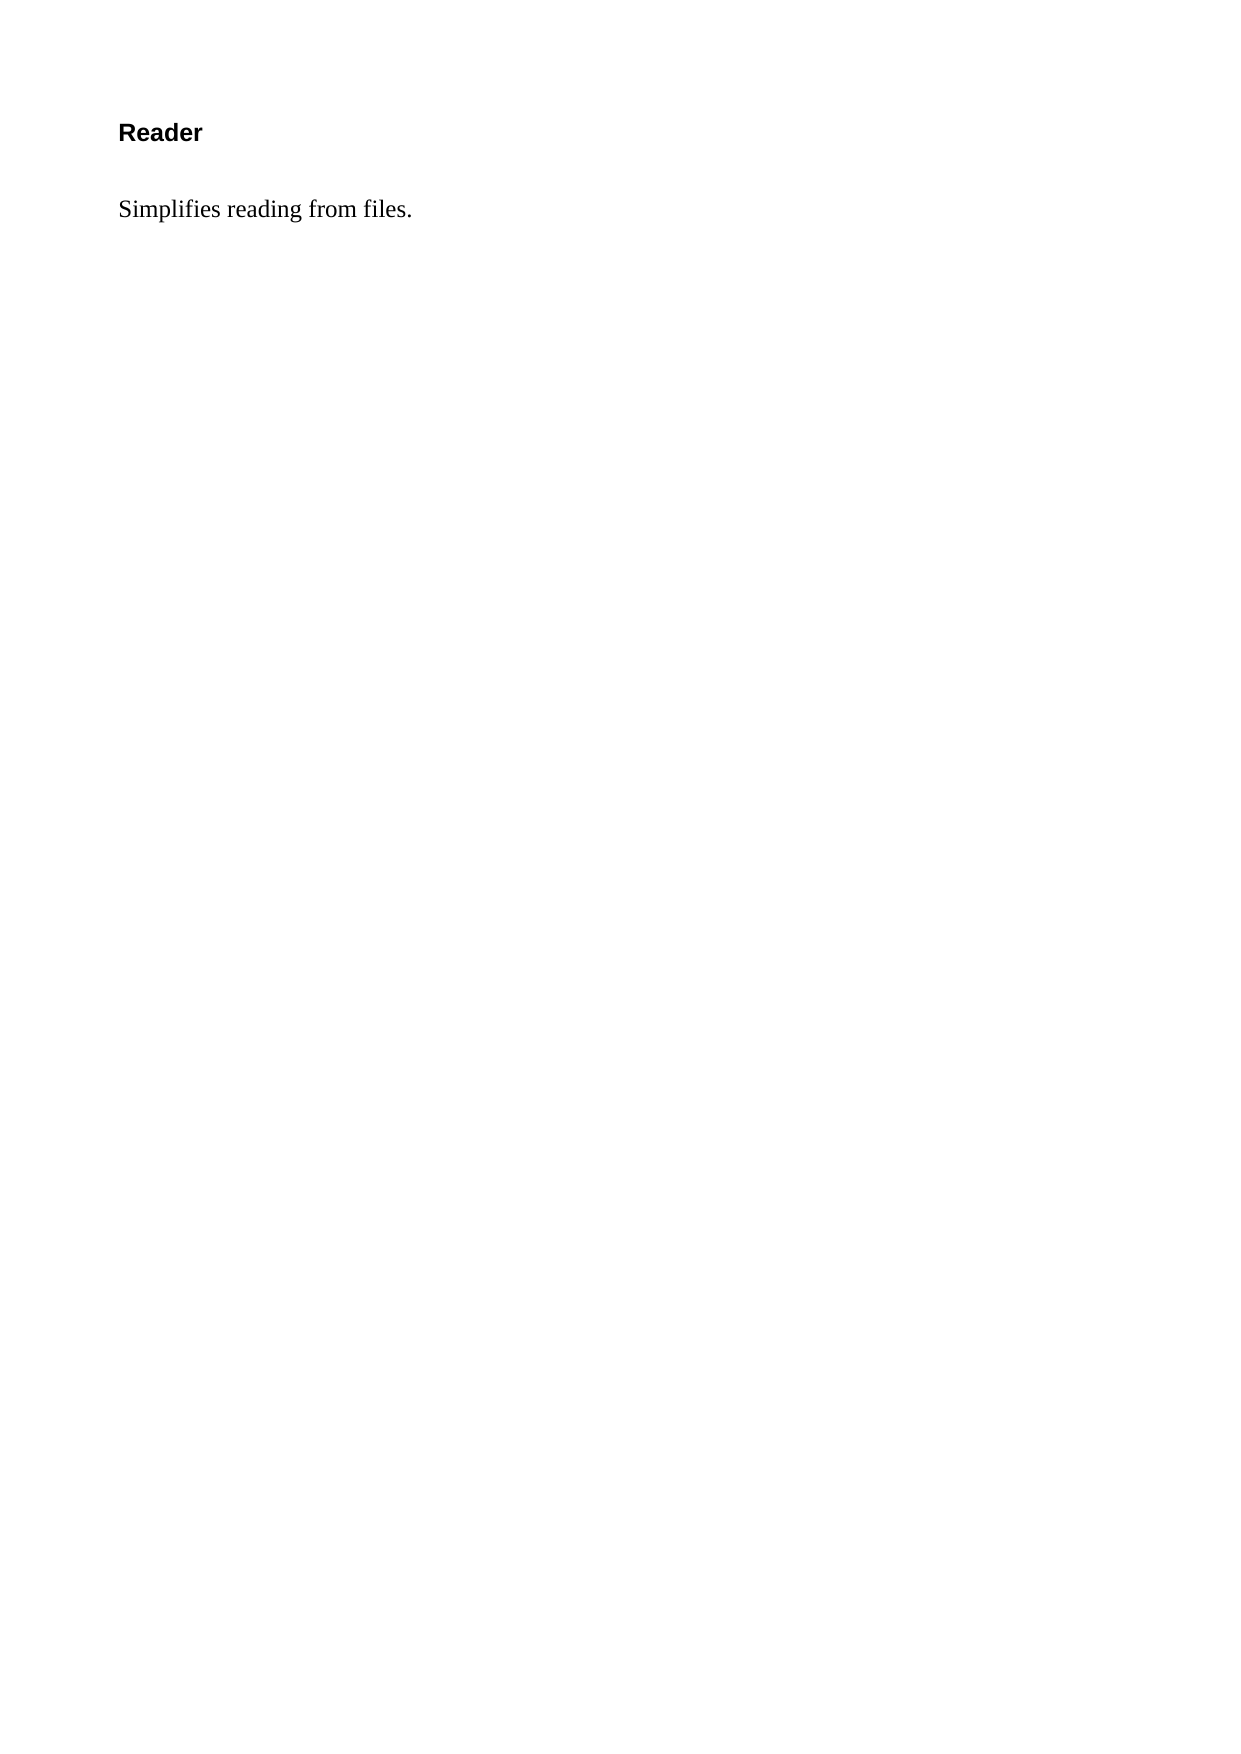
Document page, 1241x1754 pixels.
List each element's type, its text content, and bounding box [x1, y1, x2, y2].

subtitle Reader [118, 118, 1122, 147]
text Simplifies reading from files. [118, 194, 1122, 223]
